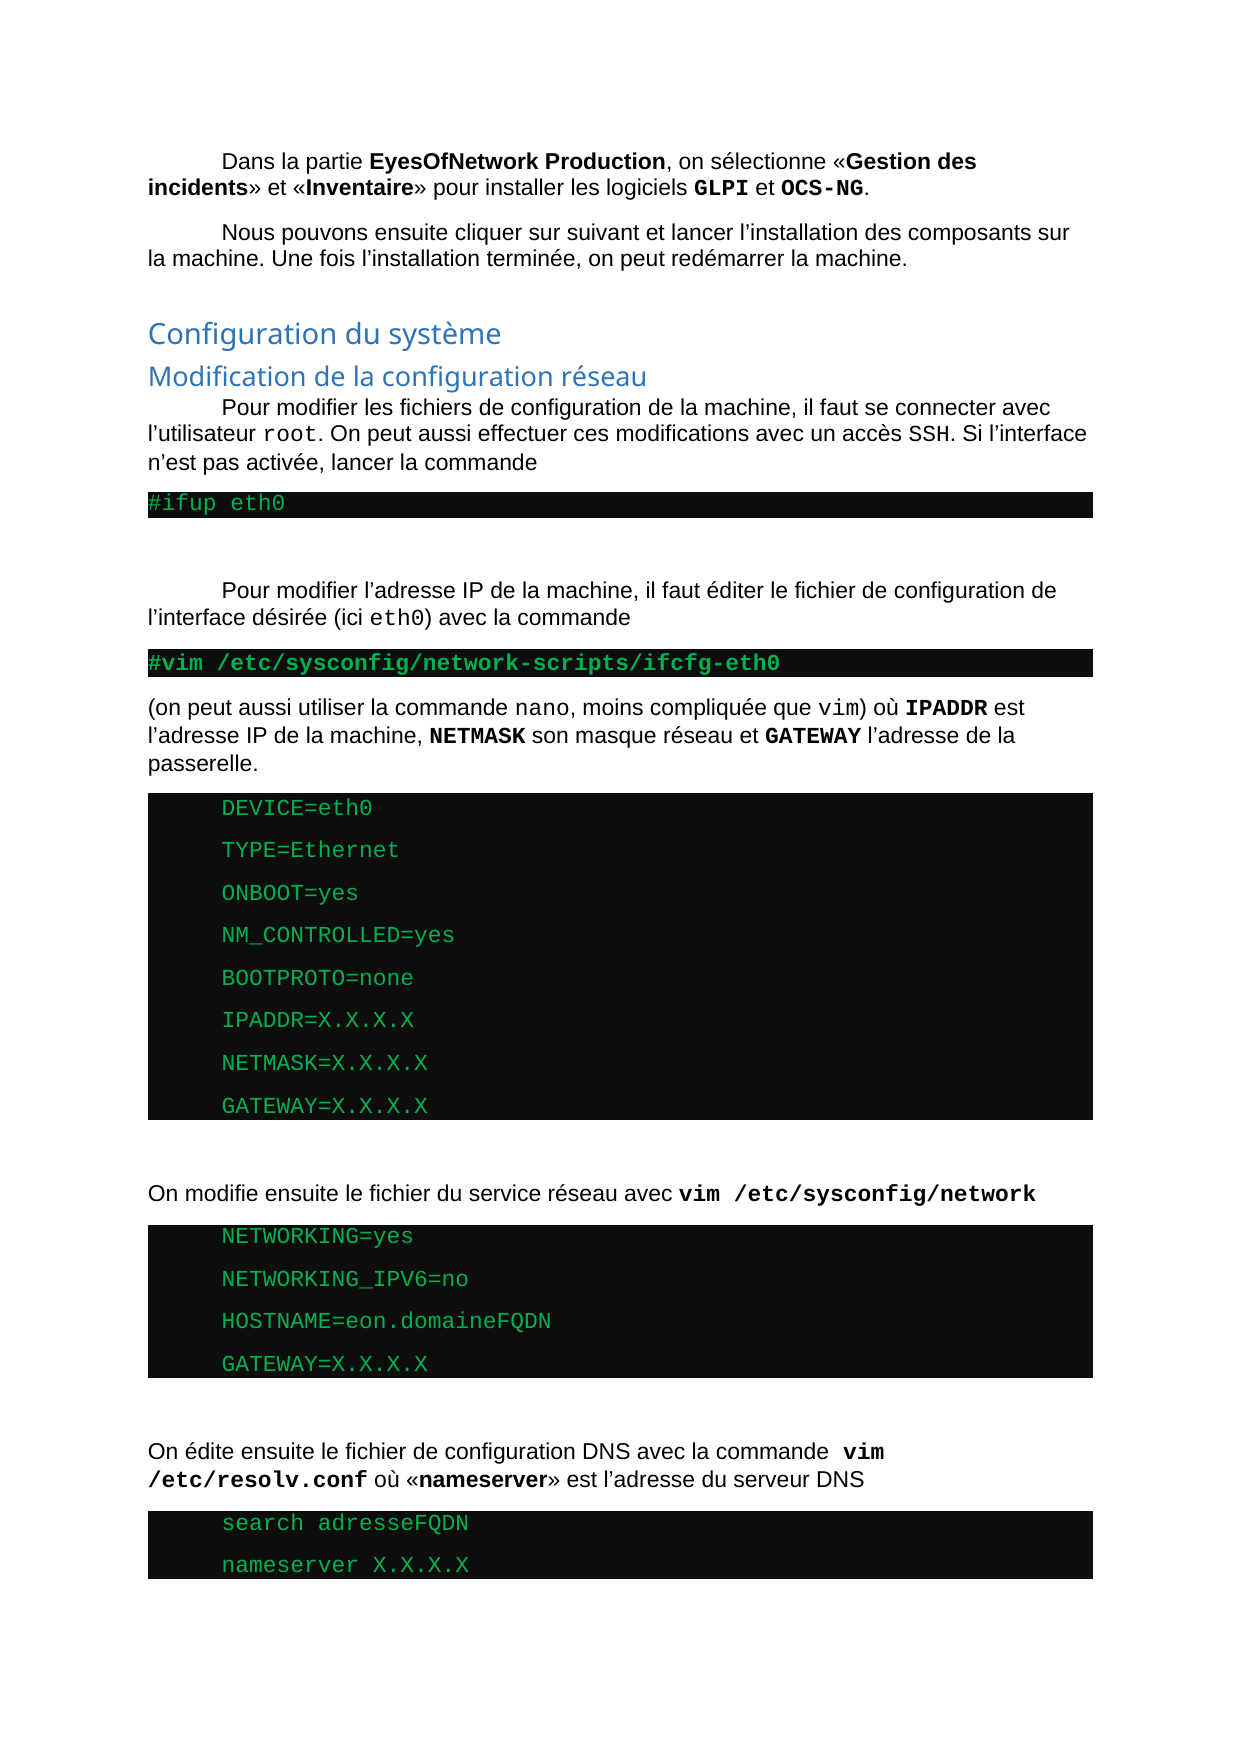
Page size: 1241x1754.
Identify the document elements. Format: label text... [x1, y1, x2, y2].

text GATEWAY=X.X.X.X [148, 1352, 1093, 1378]
text On modifie ensuite le fichier du service réseau avec vim /etc/sysconfig/network [148, 1180, 1093, 1208]
text Nous pouvons ensuite cliquer sur suivant et lancer l’installation des composants sur la machine. Une fois l’installation terminée, on peut redémarrer la machine. [148, 219, 1093, 272]
text ONBOOT=yes [148, 881, 1093, 907]
text search adresseFQDN [148, 1511, 1093, 1537]
subtitle Configuration du système [148, 313, 1093, 353]
text Pour modifier l’adresse IP de la machine, il faut éditer le fichier de configuration de l’interface désirée (ici eth0) avec la commande [148, 577, 1093, 632]
text nameserver X.X.X.X [148, 1554, 1093, 1579]
text GATEWAY=X.X.X.X [148, 1094, 1093, 1120]
text NETMASK=X.X.X.X [148, 1051, 1093, 1077]
text NETWORKING_IPV6=no [148, 1267, 1093, 1293]
text (on peut aussi utiliser la commande nano, moins compliquée que vim) où IPADDR est l’adresse IP de la machine, NETMASK son masque réseau et GATEWAY l’adresse de la passerelle. [148, 694, 1093, 777]
text NM_CONTROLLED=yes [148, 924, 1093, 949]
text #ifup eth0 [148, 492, 1093, 518]
text Dans la partie EyesOfNetwork Production, on sélectionne «Gestion des incidents» et «Inventaire» pour installer les logiciels GLPI et OCS-NG. [148, 148, 1093, 202]
text DEVICE=eth0 [148, 793, 1093, 822]
text On édite ensuite le fichier de configuration DNS avec la commande vim /etc/resolv.conf où «nameserver» est l’adresse du serveur DNS [148, 1438, 1093, 1494]
text NETWORKING=yes [148, 1225, 1093, 1251]
text TYPE=Ethernet [148, 838, 1093, 864]
text BOOTPROTO=none [148, 966, 1093, 992]
subtitle Modification de la configuration réseau [148, 357, 1093, 394]
text HOSTNAME=eon.domaineFQDN [148, 1310, 1093, 1336]
text #vim /etc/sysconfig/network-scripts/ifcfg-eth0 [148, 649, 1093, 677]
text Pour modifier les fichiers de configuration de la machine, il faut se connecter avec l’utilisateur root. On peut aussi effectuer ces modifications avec un accès SSH. Si l’interface n’est pas activée, lancer la commande [148, 394, 1093, 475]
text IPADDR=X.X.X.X [148, 1009, 1093, 1035]
